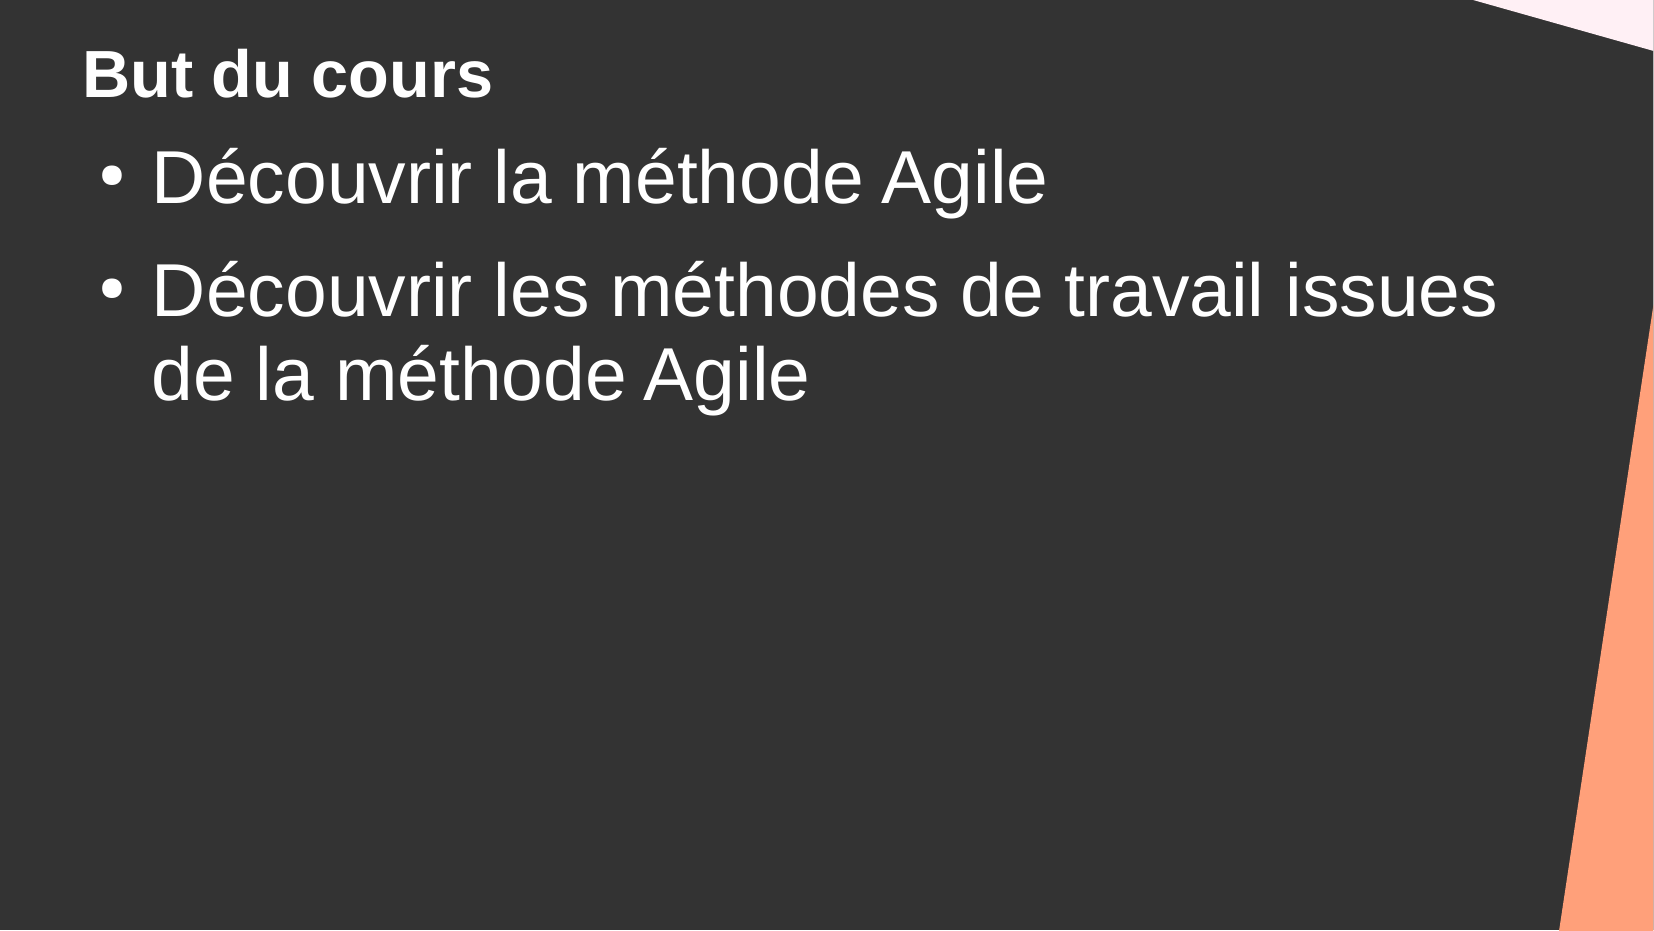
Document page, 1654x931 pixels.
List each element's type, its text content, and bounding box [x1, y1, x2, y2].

title But du cours [82, 37, 1571, 122]
text_box [1473, 0, 1654, 52]
text_box [1559, 301, 1654, 931]
list Découvrir la méthode Agile Découvrir les méthodes de travail issues de la méthode Agile [80, 135, 1560, 762]
